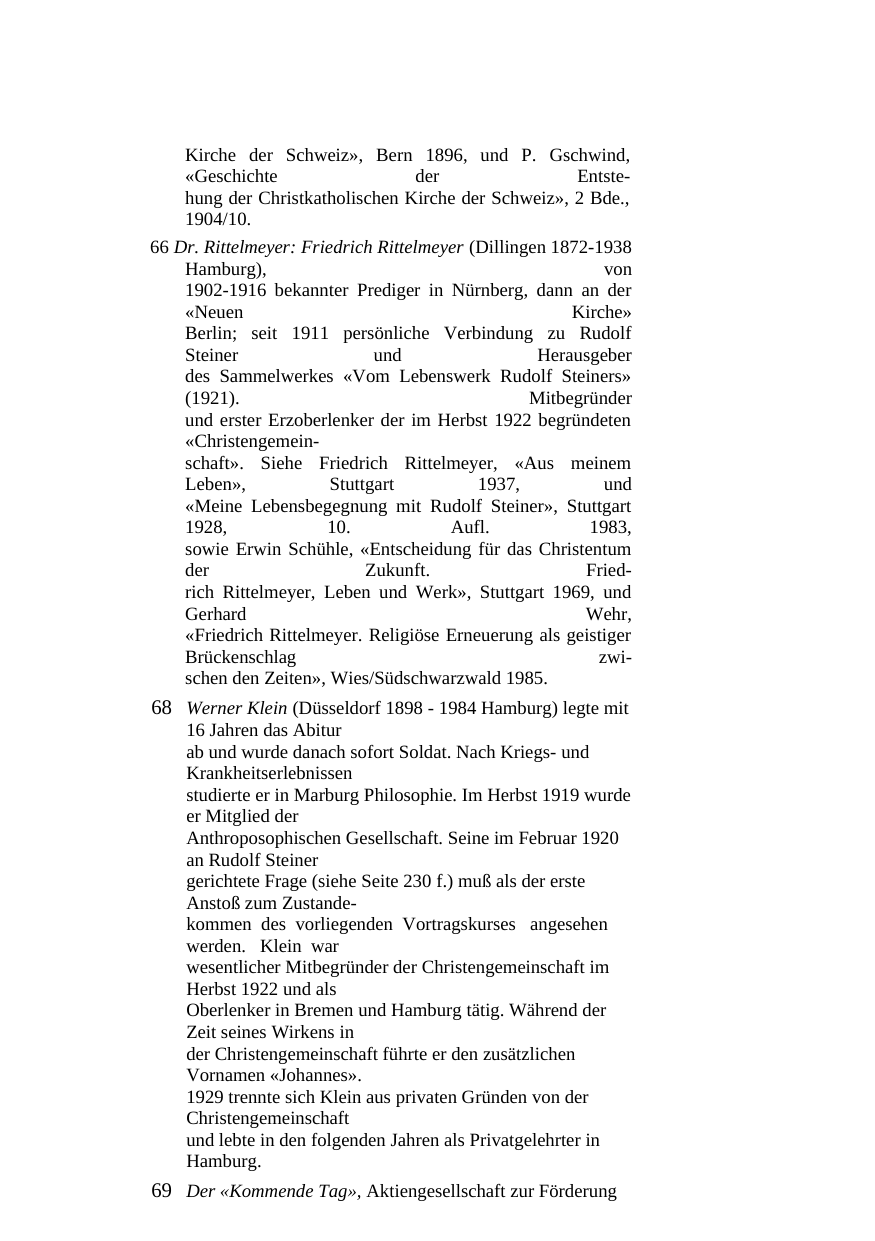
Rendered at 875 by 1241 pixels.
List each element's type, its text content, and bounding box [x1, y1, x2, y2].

list Der «Kommende Tag», Aktiengesellschaft zur Förderung [151, 1178, 635, 1202]
list Werner Klein (Düsseldorf 1898 - 1984 Hamburg) legte mit 16 Jahren das Abitur ab und wurde danach sofort Soldat. Nach Kriegs- und Krankheitserlebnissen studierte er in Marburg Philosophie. Im Herbst 1919 wurde er Mitglied der Anthroposophischen Gesellschaft. Seine im Februar 1920 an Rudolf Steiner gerichtete Frage (siehe Seite 230 f.) muß als der erste Anstoß zum Zustande- kommen des vorliegenden Vortragskurses angesehen werden. Klein war wesentlicher Mitbegründer der Christengemeinschaft im Herbst 1922 und als Oberlenker in Bremen und Hamburg tätig. Während der Zeit seines Wirkens in der Christengemeinschaft führte er den zusätzlichen Vornamen «Johannes». 1929 trennte sich Klein aus privaten Gründen von der Christengemeinschaft und lebte in den folgenden Jahren als Privatgelehrter in Hamburg. [151, 695, 635, 1172]
text Kirche der Schweiz», Bern 1896, und P. Gschwind, «Geschichte der Entste- hung der Christkatholischen Kirche der Schweiz», 2 Bde., 1904/10. [185, 143, 631, 230]
text 66 Dr. Rittelmeyer: Friedrich Rittelmeyer (Dillingen 1872-1938 Hamburg), von 1902-1916 bekannter Prediger in Nürnberg, dann an der «Neuen Kirche» Berlin; seit 1911 persönliche Verbindung zu Rudolf Steiner und Herausgeber des Sammelwerkes «Vom Lebenswerk Rudolf Steiners» (1921). Mitbegründer und erster Erzoberlenker der im Herbst 1922 begründeten «Christengemein- schaft». Siehe Friedrich Rittelmeyer, «Aus meinem Leben», Stuttgart 1937, und «Meine Lebensbegegnung mit Rudolf Steiner», Stuttgart 1928, 10. Aufl. 1983, sowie Erwin Schühle, «Entscheidung für das Christentum der Zukunft. Fried- rich Rittelmeyer, Leben und Werk», Stuttgart 1969, und Gerhard Wehr, «Friedrich Rittelmeyer. Religiöse Erneuerung als geistiger Brückenschlag zwi- schen den Zeiten», Wies/Südschwarzwald 1985. [150, 236, 632, 689]
